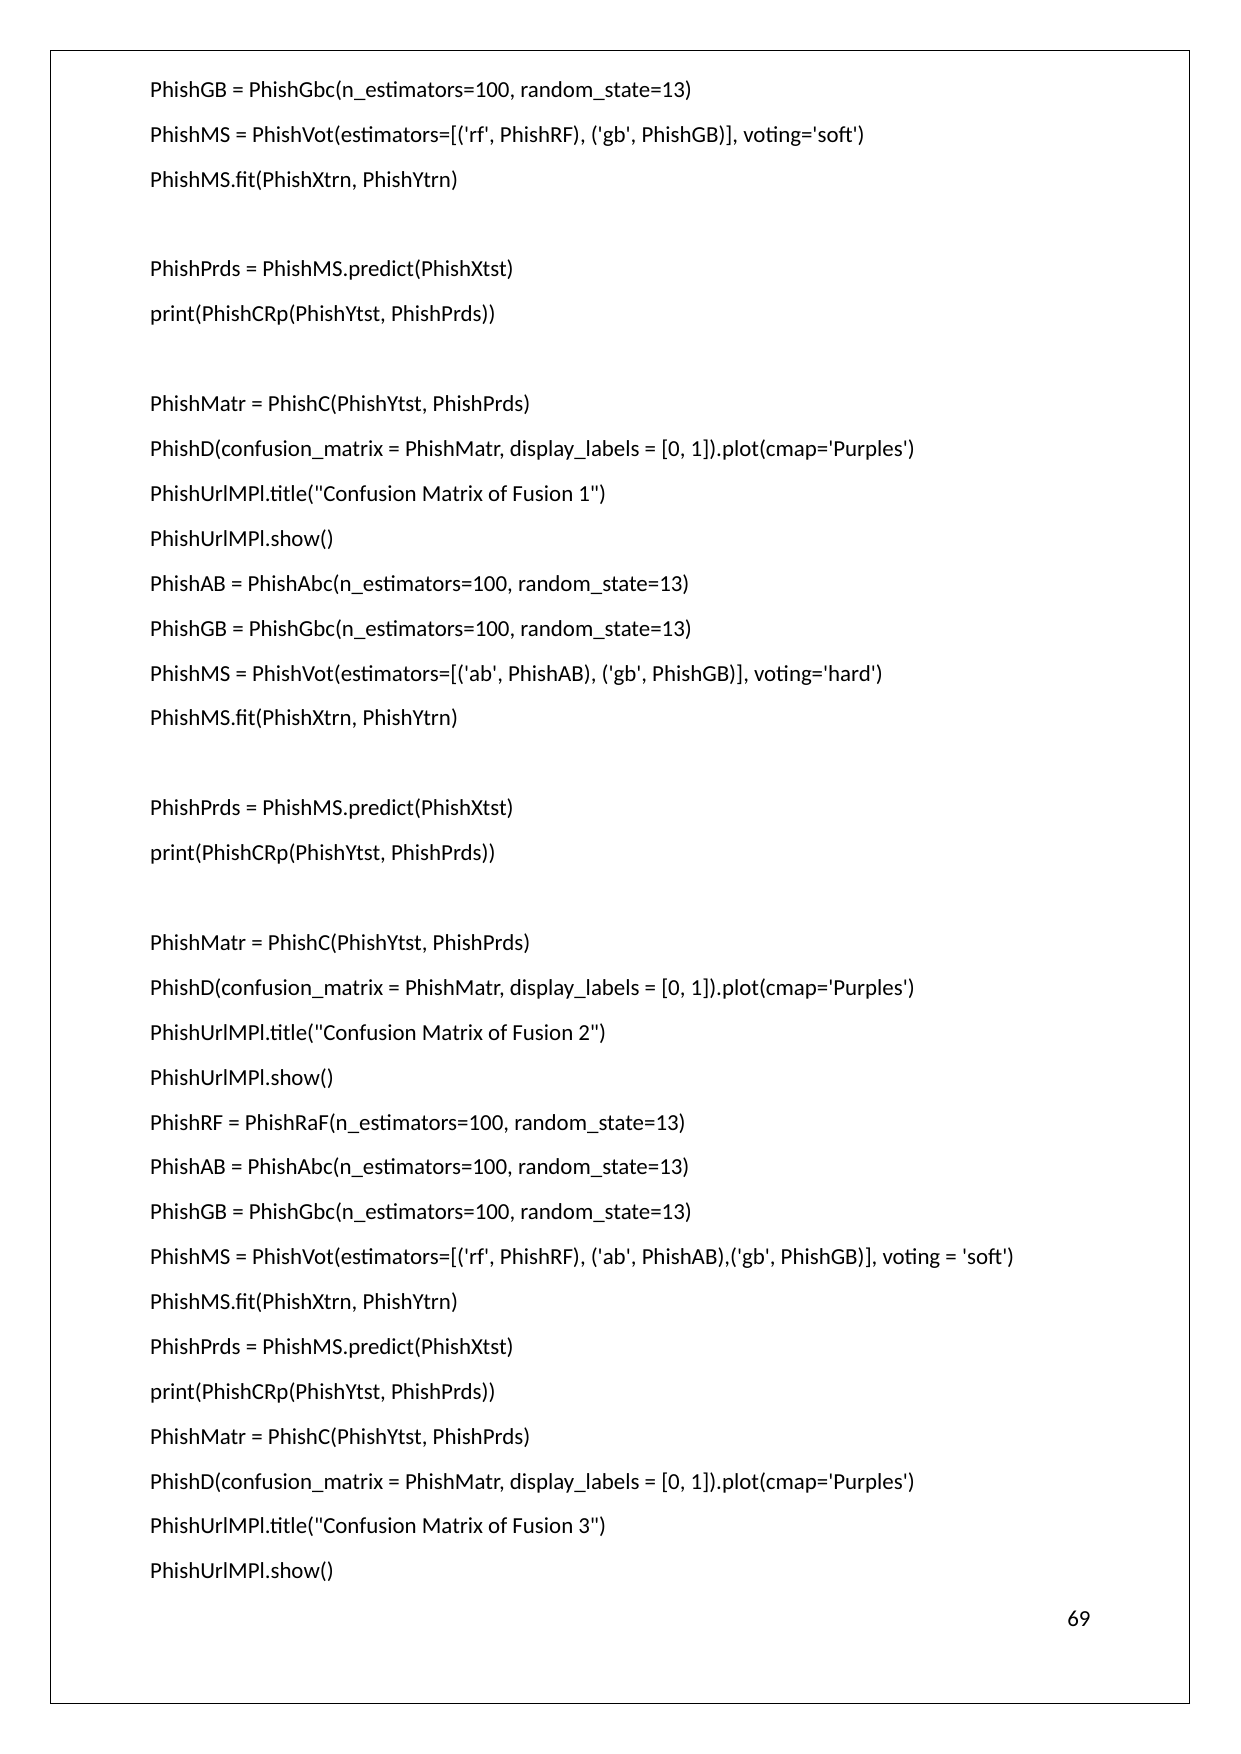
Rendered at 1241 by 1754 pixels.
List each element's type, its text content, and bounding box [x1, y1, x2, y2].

text PhishMatr = PhishC(PhishYtst, PhishPrds) [150, 389, 1090, 417]
text PhishD(confusion_matrix = PhishMatr, display_labels = [0, 1]).plot(cmap='Purples') [150, 973, 1090, 1001]
text PhishUrlMPl.title("Confusion Matrix of Fusion 3") [150, 1512, 1090, 1540]
text PhishUrlMPl.show() [150, 1063, 1090, 1091]
text PhishMS = PhishVot(estimators=[('ab', PhishAB), ('gb', PhishGB)], voting='hard') [150, 659, 1090, 687]
text PhishGB = PhishGbc(n_estimators=100, random_state=13) [150, 1197, 1090, 1225]
text PhishUrlMPl.title("Confusion Matrix of Fusion 1") [150, 479, 1090, 507]
text print(PhishCRp(PhishYtst, PhishPrds)) [150, 1377, 1090, 1405]
text PhishPrds = PhishMS.predict(PhishXtst) [150, 1332, 1090, 1360]
text PhishMS.fit(PhishXtrn, PhishYtrn) [150, 703, 1090, 732]
text PhishD(confusion_matrix = PhishMatr, display_labels = [0, 1]).plot(cmap='Purples') [150, 434, 1090, 462]
text print(PhishCRp(PhishYtst, PhishPrds)) [150, 299, 1090, 327]
text PhishUrlMPl.show() [150, 524, 1090, 552]
text PhishMS = PhishVot(estimators=[('rf', PhishRF), ('gb', PhishGB)], voting='soft') [150, 120, 1090, 148]
text PhishAB = PhishAbc(n_estimators=100, random_state=13) [150, 569, 1090, 597]
text PhishMatr = PhishC(PhishYtst, PhishPrds) [150, 928, 1090, 956]
text PhishUrlMPl.title("Confusion Matrix of Fusion 2") [150, 1018, 1090, 1046]
text PhishMS.fit(PhishXtrn, PhishYtrn) [150, 165, 1090, 193]
text PhishMS = PhishVot(estimators=[('rf', PhishRF), ('ab', PhishAB),('gb', PhishGB)], voting = 'soft') [150, 1242, 1090, 1270]
text PhishPrds = PhishMS.predict(PhishXtst) [150, 793, 1090, 821]
text PhishAB = PhishAbc(n_estimators=100, random_state=13) [150, 1152, 1090, 1181]
text PhishD(confusion_matrix = PhishMatr, display_labels = [0, 1]).plot(cmap='Purples') [150, 1467, 1090, 1495]
text PhishMS.fit(PhishXtrn, PhishYtrn) [150, 1287, 1090, 1315]
text PhishGB = PhishGbc(n_estimators=100, random_state=13) [150, 614, 1090, 642]
text PhishUrlMPl.show() [150, 1557, 1090, 1584]
text print(PhishCRp(PhishYtst, PhishPrds)) [150, 838, 1090, 866]
text PhishMatr = PhishC(PhishYtst, PhishPrds) [150, 1422, 1090, 1450]
text PhishPrds = PhishMS.predict(PhishXtst) [150, 254, 1090, 283]
text PhishRF = PhishRaF(n_estimators=100, random_state=13) [150, 1108, 1090, 1136]
text PhishGB = PhishGbc(n_estimators=100, random_state=13) [150, 75, 1090, 103]
